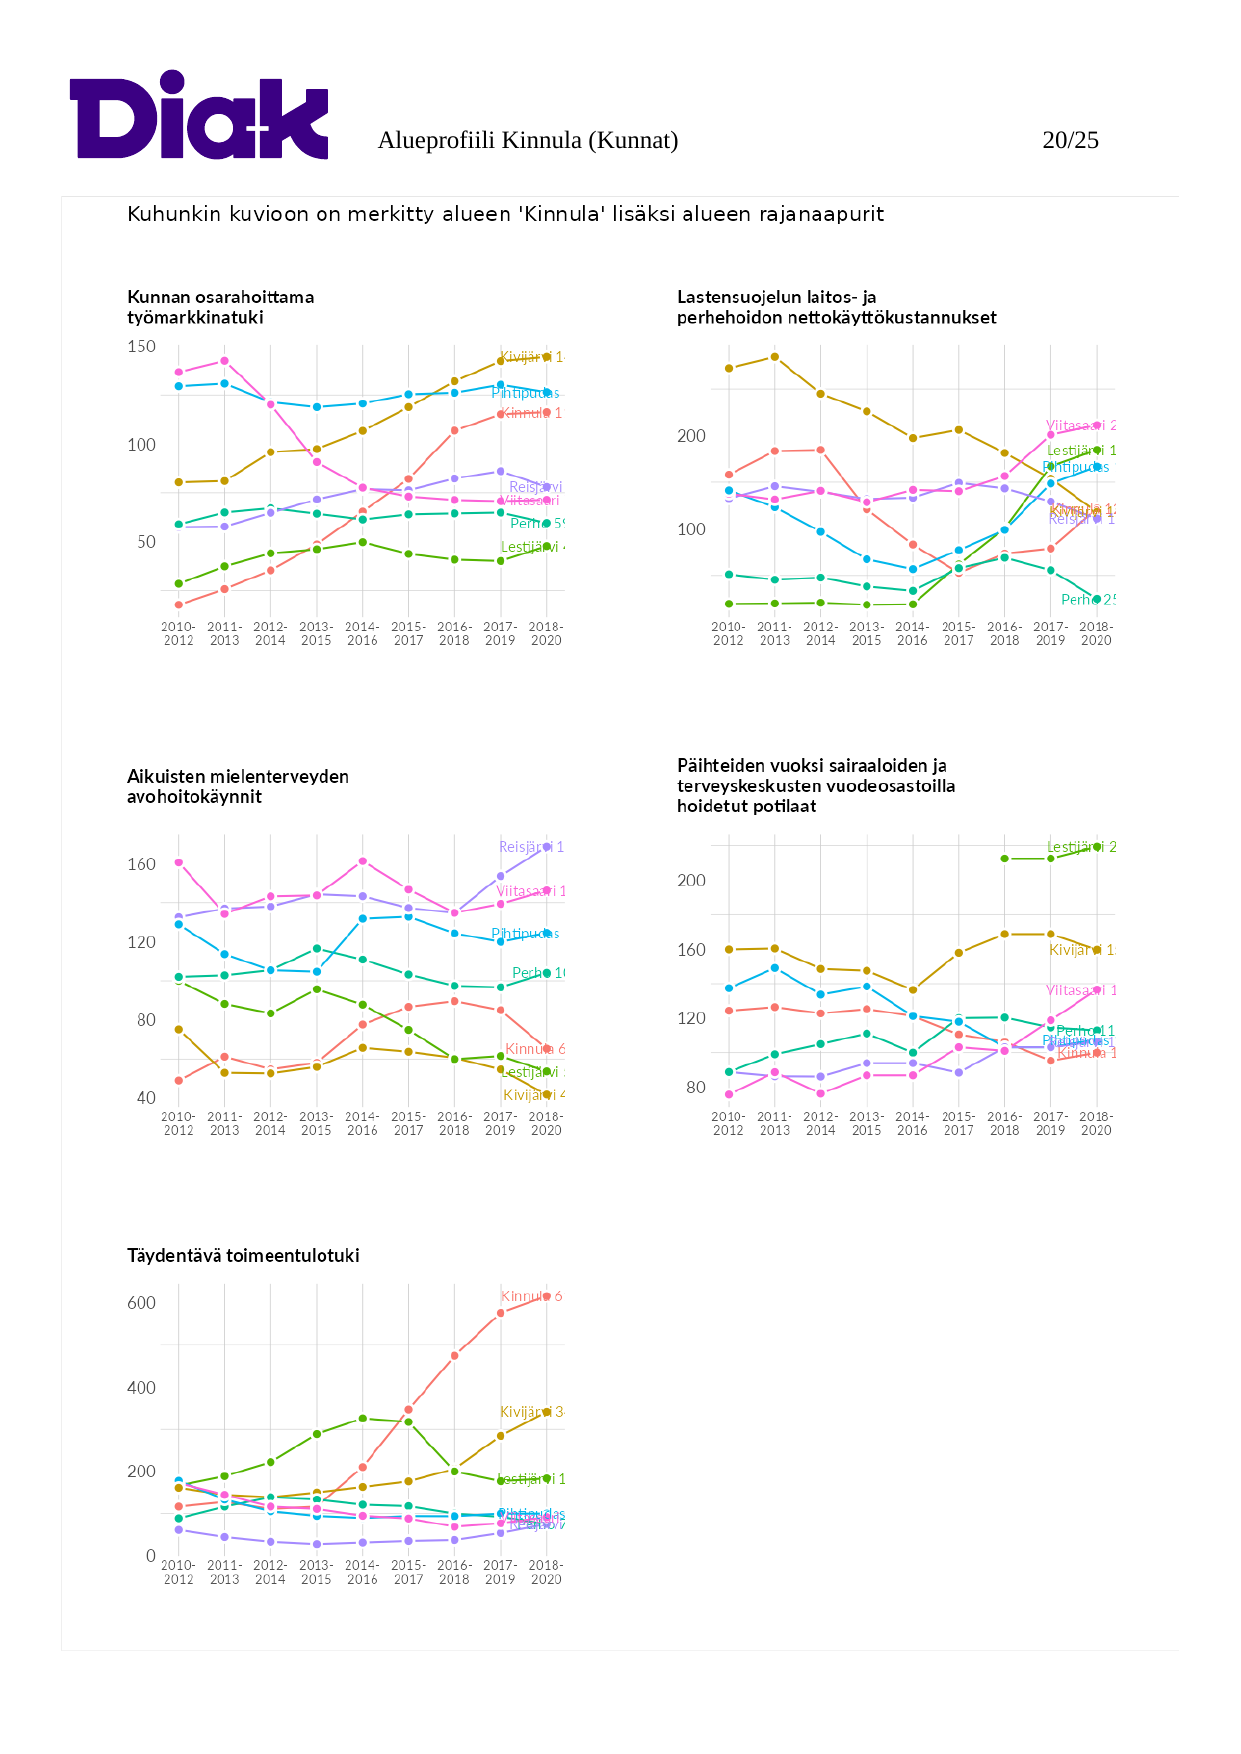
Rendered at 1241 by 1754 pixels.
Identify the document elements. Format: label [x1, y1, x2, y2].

picture [61, 196, 1179, 1651]
